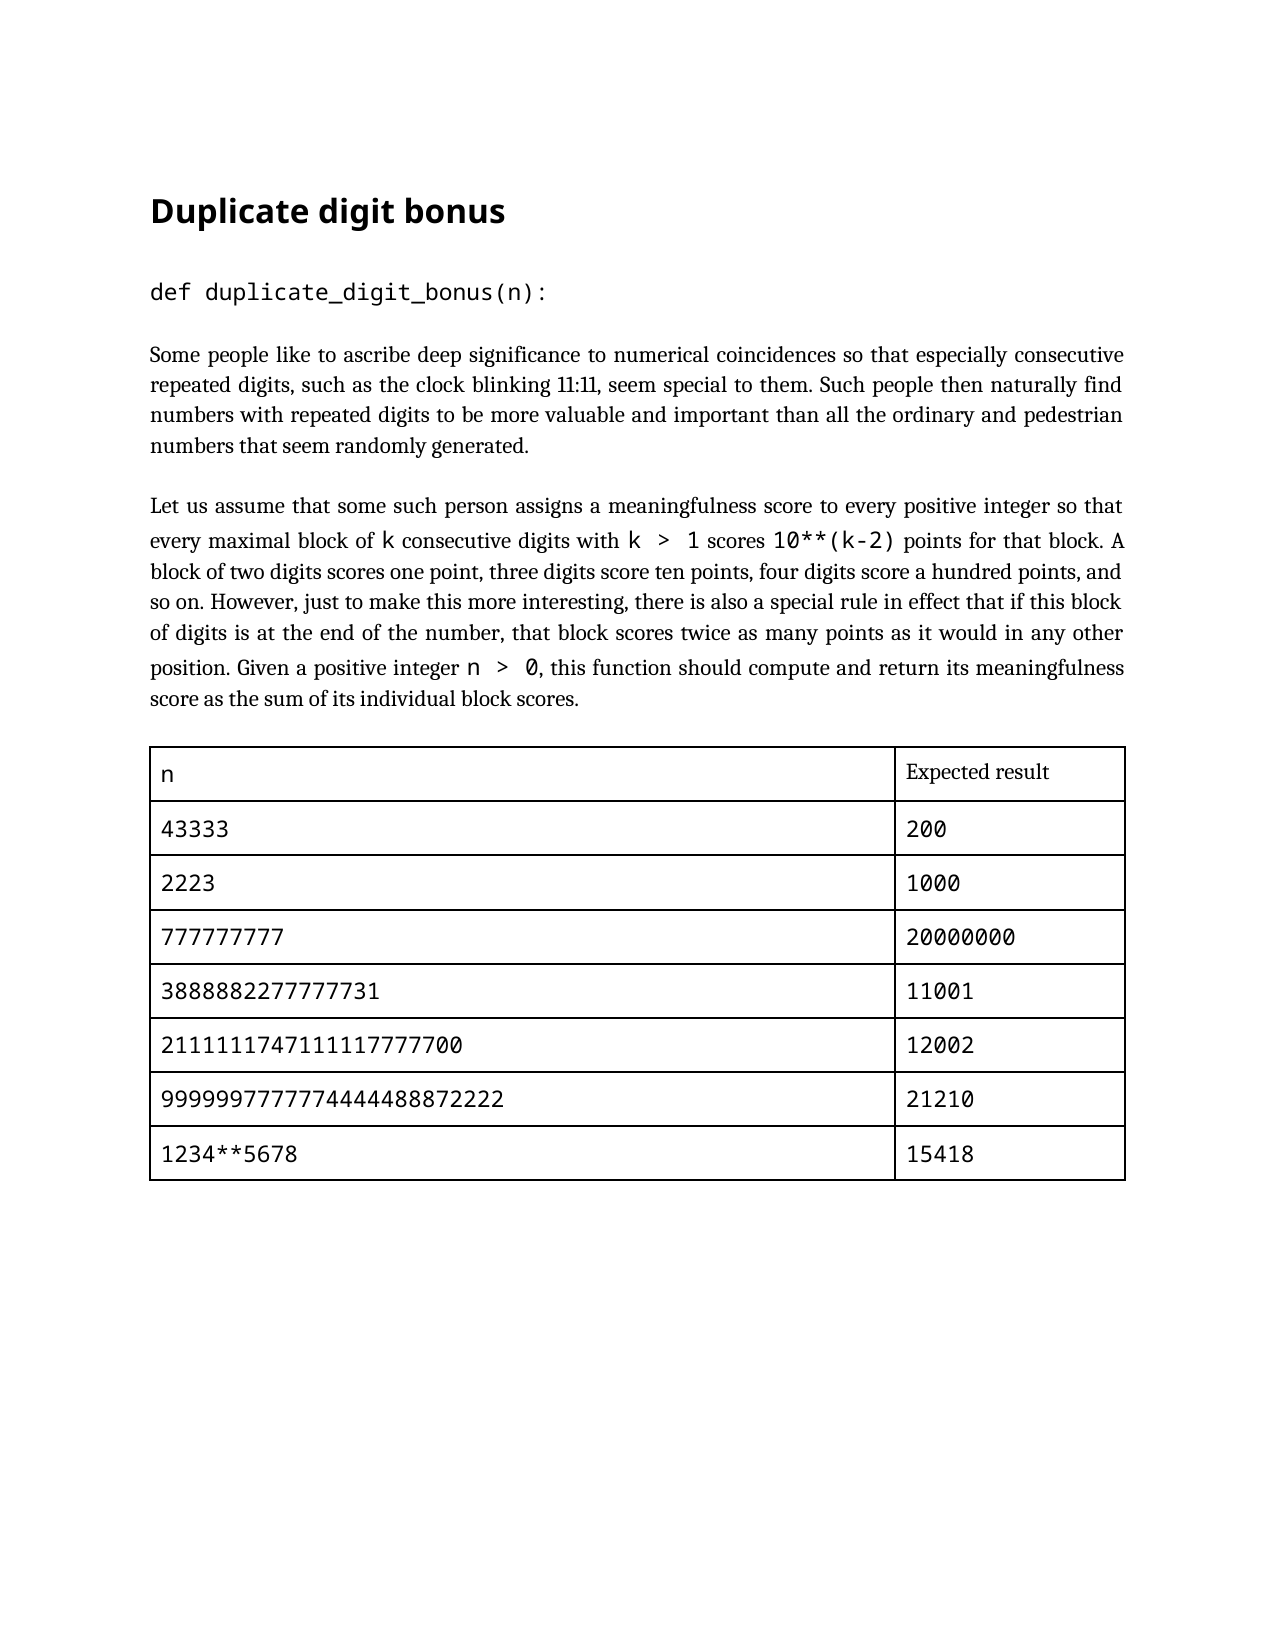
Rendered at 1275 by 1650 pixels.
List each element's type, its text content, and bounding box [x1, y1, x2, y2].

table_cell 21210 [896, 1073, 1124, 1125]
table_cell 3888882277777731 [151, 965, 894, 1017]
table_cell 1234**5678 [151, 1127, 894, 1179]
table_cell 20000000 [896, 911, 1124, 963]
table_cell 12002 [896, 1019, 1124, 1071]
text Some people like to ascribe deep significance to numerical coincidences so that especially consecutive repeated digits, such as the clock blinking 11:11, seem special to them. Such people then naturally find numbers with repeated digits to be more valuable and important than all the ordinary and pedestrian numbers that seem randomly generated. [150, 342, 1125, 459]
table_cell 15418 [896, 1127, 1124, 1179]
table_cell 9999997777774444488872222 [151, 1073, 894, 1125]
table_header Expected result [896, 748, 1124, 800]
table_cell 2223 [151, 856, 894, 908]
table_cell 1000 [896, 856, 1124, 908]
table_header n [151, 748, 894, 800]
table_cell 43333 [151, 802, 894, 854]
text def duplicate_digit_bonus(n): [150, 276, 1125, 307]
table_cell 777777777 [151, 911, 894, 963]
table_cell 2111111747111117777700 [151, 1019, 894, 1071]
table_cell 200 [896, 802, 1124, 854]
table_cell 11001 [896, 965, 1124, 1017]
text Let us assume that some such person assigns a meaningfulness score to every positive integer so that every maximal block of k consecutive digits with k > 1 scores 10**(k-2) points for that block. A block of two digits scores one point, three digits score ten points, four digits score a hundred points, and so on. However, just to make this more interesting, there is also a special rule in effect that if this block of digits is at the end of the number, that block scores twice as many points as it would in any other position. Given a positive integer n > 0, this function should compute and return its meaningfulness score as the sum of its individual block scores. [150, 493, 1125, 712]
subtitle Duplicate digit bonus [150, 187, 1125, 233]
